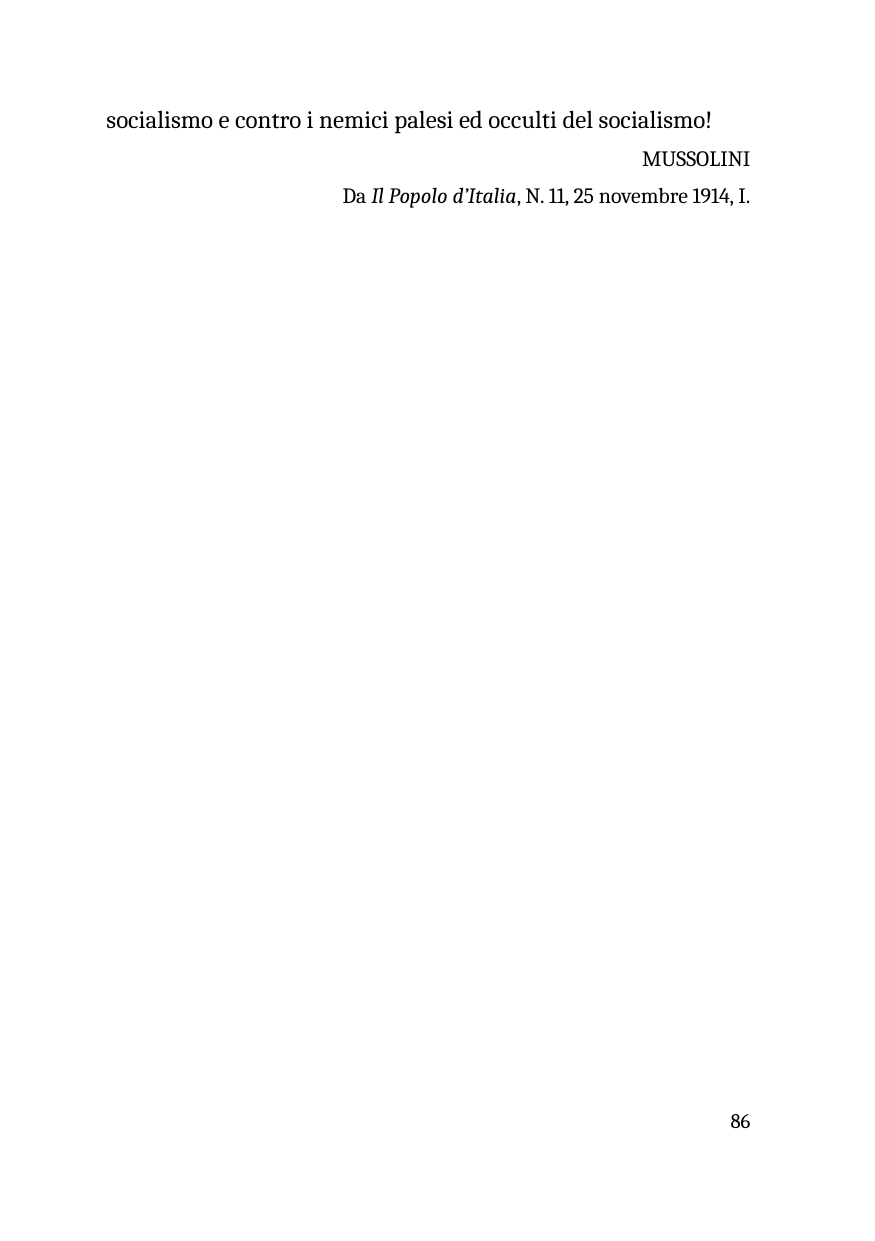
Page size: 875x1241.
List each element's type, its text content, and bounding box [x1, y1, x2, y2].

text MUSSOLINI [106, 147, 750, 172]
text socialismo e contro i nemici palesi ed occulti del socialismo! [106, 106, 768, 135]
text Da Il Popolo d’Italia, N. 11, 25 novembre 1914, I. [106, 184, 750, 209]
